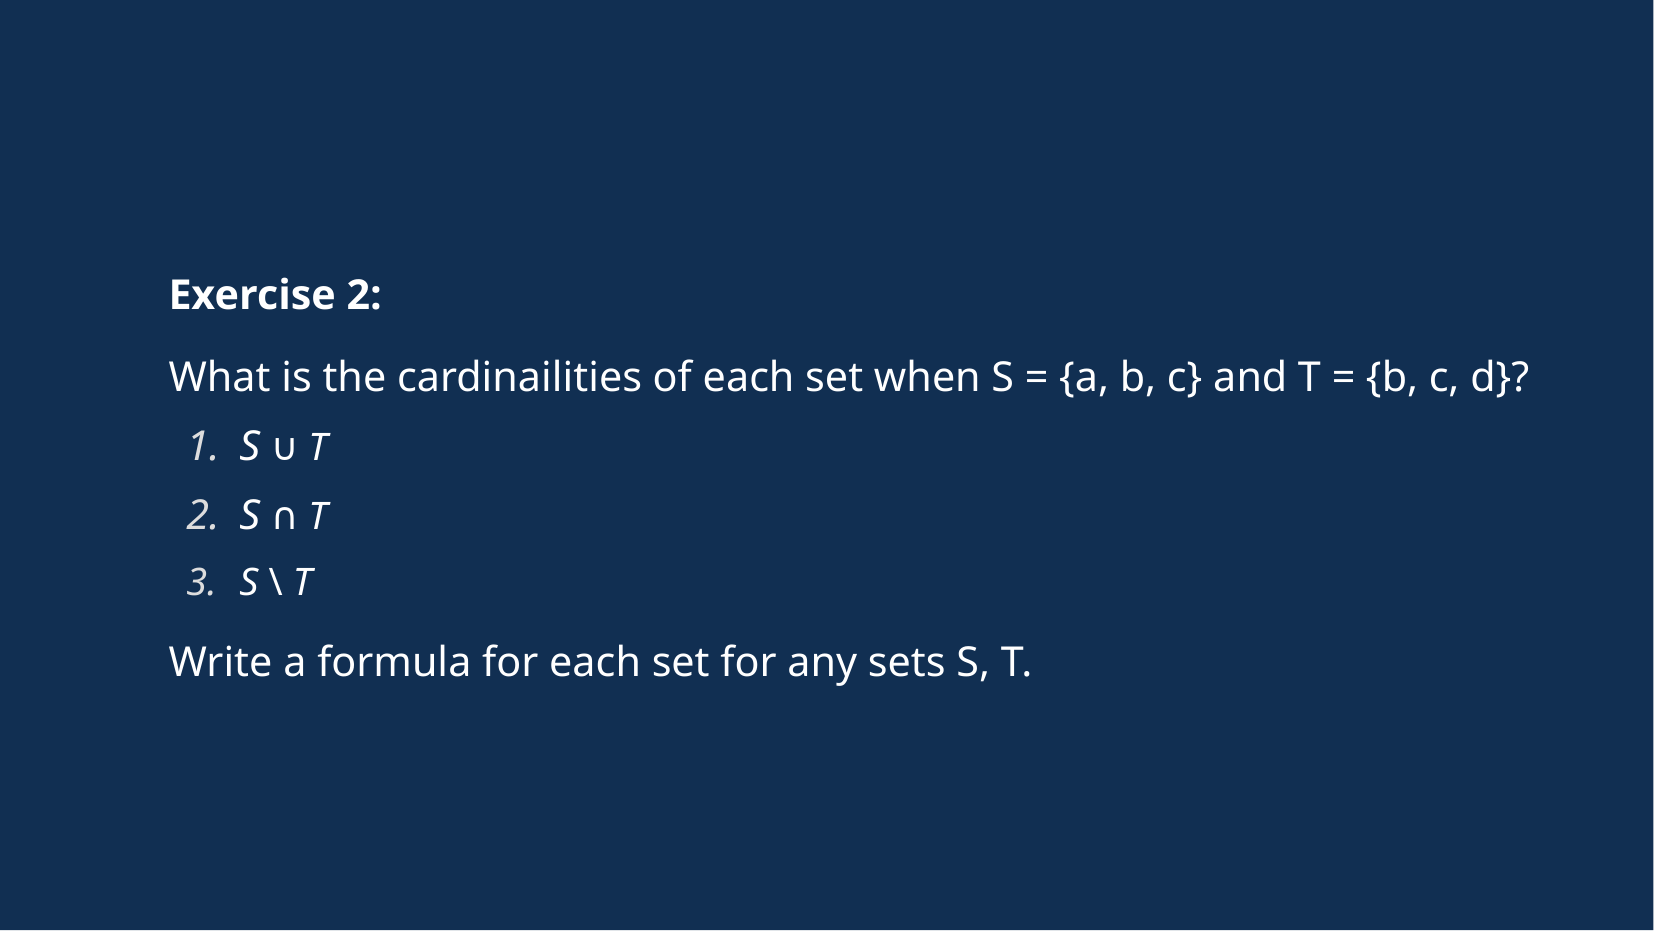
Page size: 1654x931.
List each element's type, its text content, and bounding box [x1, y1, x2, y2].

list Exercise 2: What is the cardinailities of each set when S = {a, b, c} and T = {b, c, d}? S ∪ T S ∩ T S \ T Write a formula for each set for any sets S, T. [97, 268, 1563, 806]
